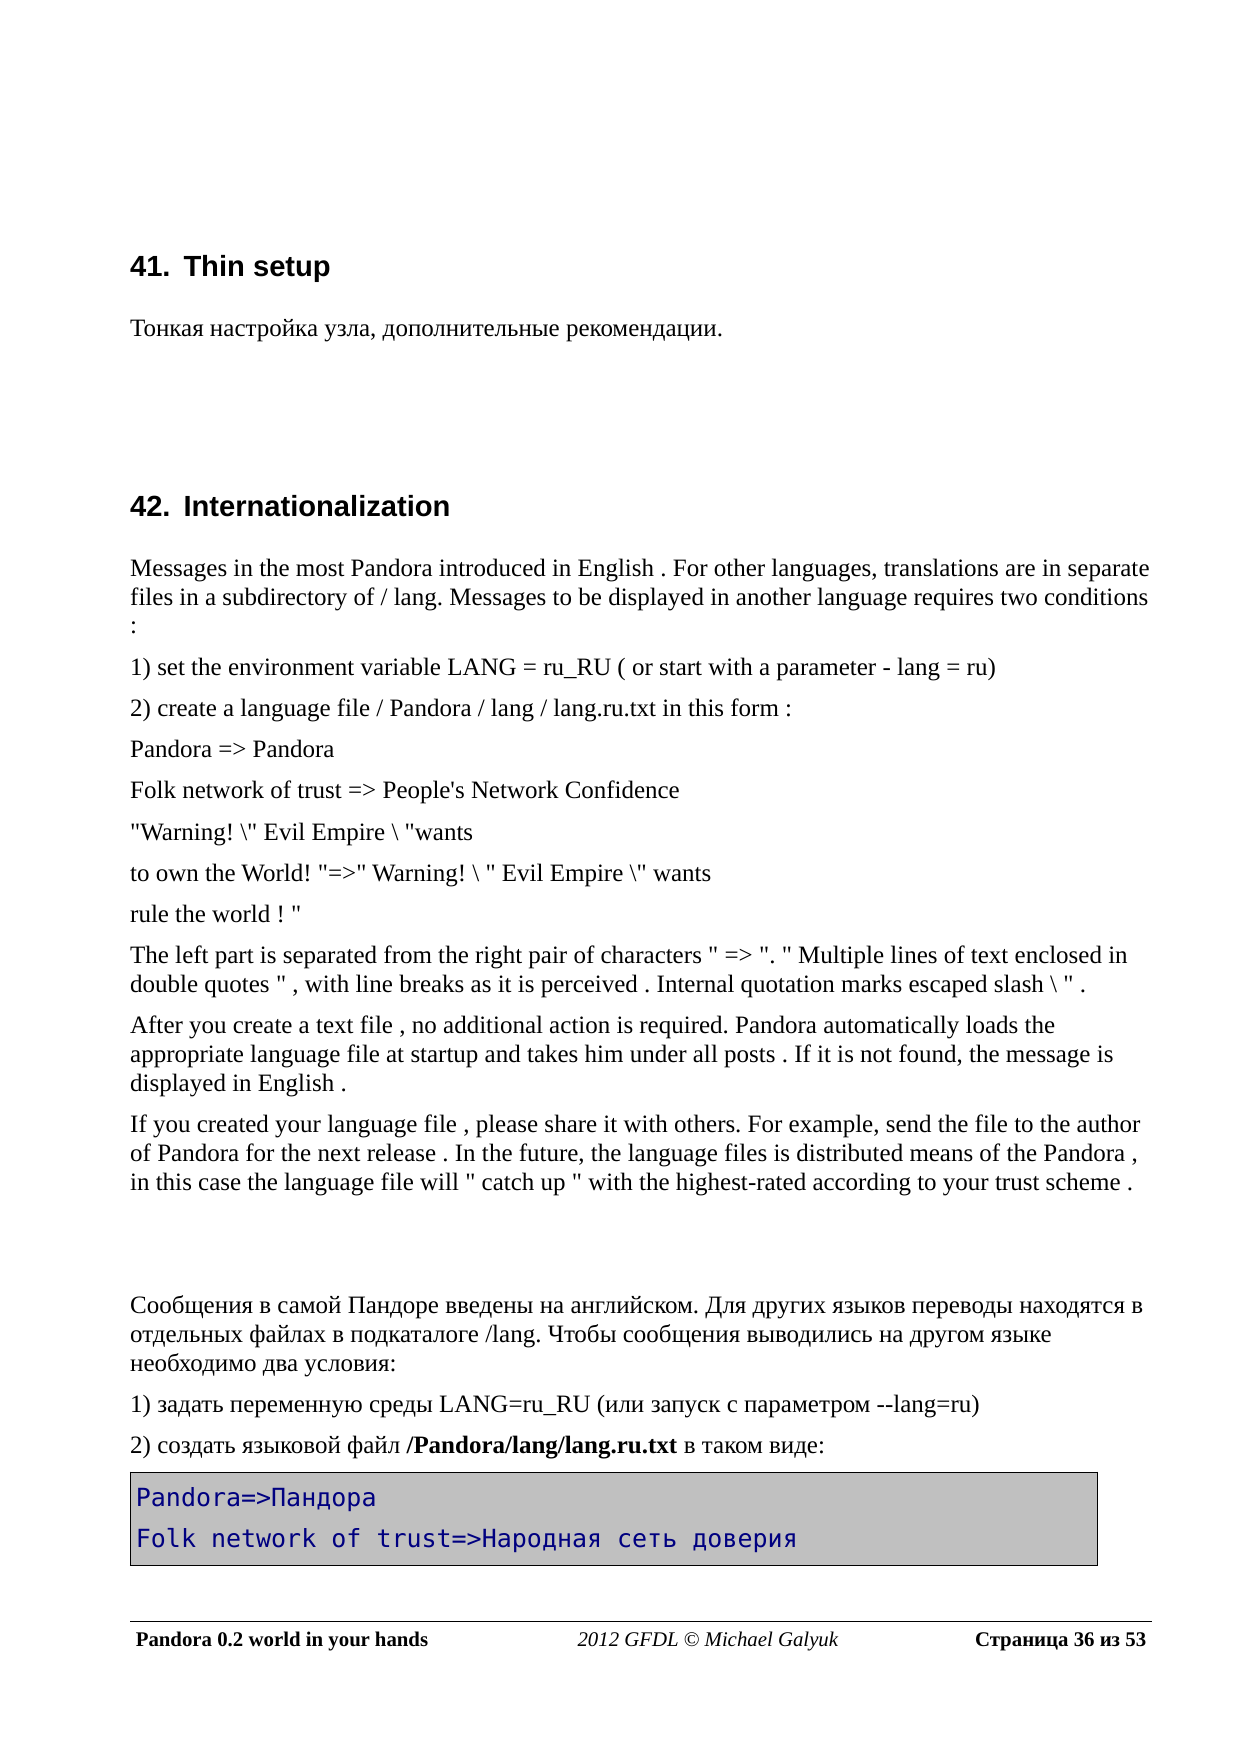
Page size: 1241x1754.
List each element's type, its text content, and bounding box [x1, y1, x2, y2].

text 1) set the environment variable LANG = ru_RU ( or start with a parameter - lang = ru) [130, 652, 1152, 680]
text 2) create a language file / Pandora / lang / lang.ru.txt in this form : [130, 693, 1152, 722]
text Тонкая настройка узла, дополнительные рекомендации. [130, 313, 1152, 341]
text Folk network of trust => People's Network Confidence [130, 775, 1152, 804]
text The left part is separated from the right pair of characters " => ". " Multiple lines of text enclosed in double quotes " , with line breaks as it is perceived . Internal quotation marks escaped slash \ " . [130, 940, 1152, 998]
text 1) задать переменную среды LANG=ru_RU (или запуск с параметром --lang=ru) [130, 1389, 1152, 1418]
text After you create a text file , no additional action is required. Pandora automatically loads the appropriate language file at startup and takes him under all posts . If it is not found, the message is displayed in English . [130, 1010, 1152, 1097]
text Pandora => Pandora [130, 734, 1152, 763]
text to own the World! "=>" Warning! \ " Evil Empire \" wants [130, 858, 1152, 887]
text If you created your language file , please share it with others. For example, send the file to the author of Pandora for the next release . In the future, the language files is distributed means of the Pandora , in this case the language file will " catch up " with the highest-rated according to your trust scheme . [130, 1109, 1152, 1195]
table_header Pandora=>Пандора Folk network of trust=>Народная сеть доверия [131, 1473, 1097, 1565]
text 2) создать языковой файл /Pandora/lang/lang.ru.txt в таком виде: [130, 1430, 1152, 1459]
text rule the world ! " [130, 899, 1152, 928]
text "Warning! \" Evil Empire \ "wants [130, 817, 1152, 845]
subtitle Internationalization [130, 489, 1152, 523]
text Messages in the most Pandora introduced in English . For other languages, translations are in separate files in a subdirectory of / lang. Messages to be displayed in another language requires two conditions : [130, 553, 1152, 639]
subtitle Thin setup [130, 249, 1152, 282]
text Сообщения в самой Пандоре введены на английском. Для других языков переводы находятся в отдельных файлах в подкаталоге /lang. Чтобы сообщения выводились на другом языке необходимо два условия: [130, 1290, 1152, 1377]
